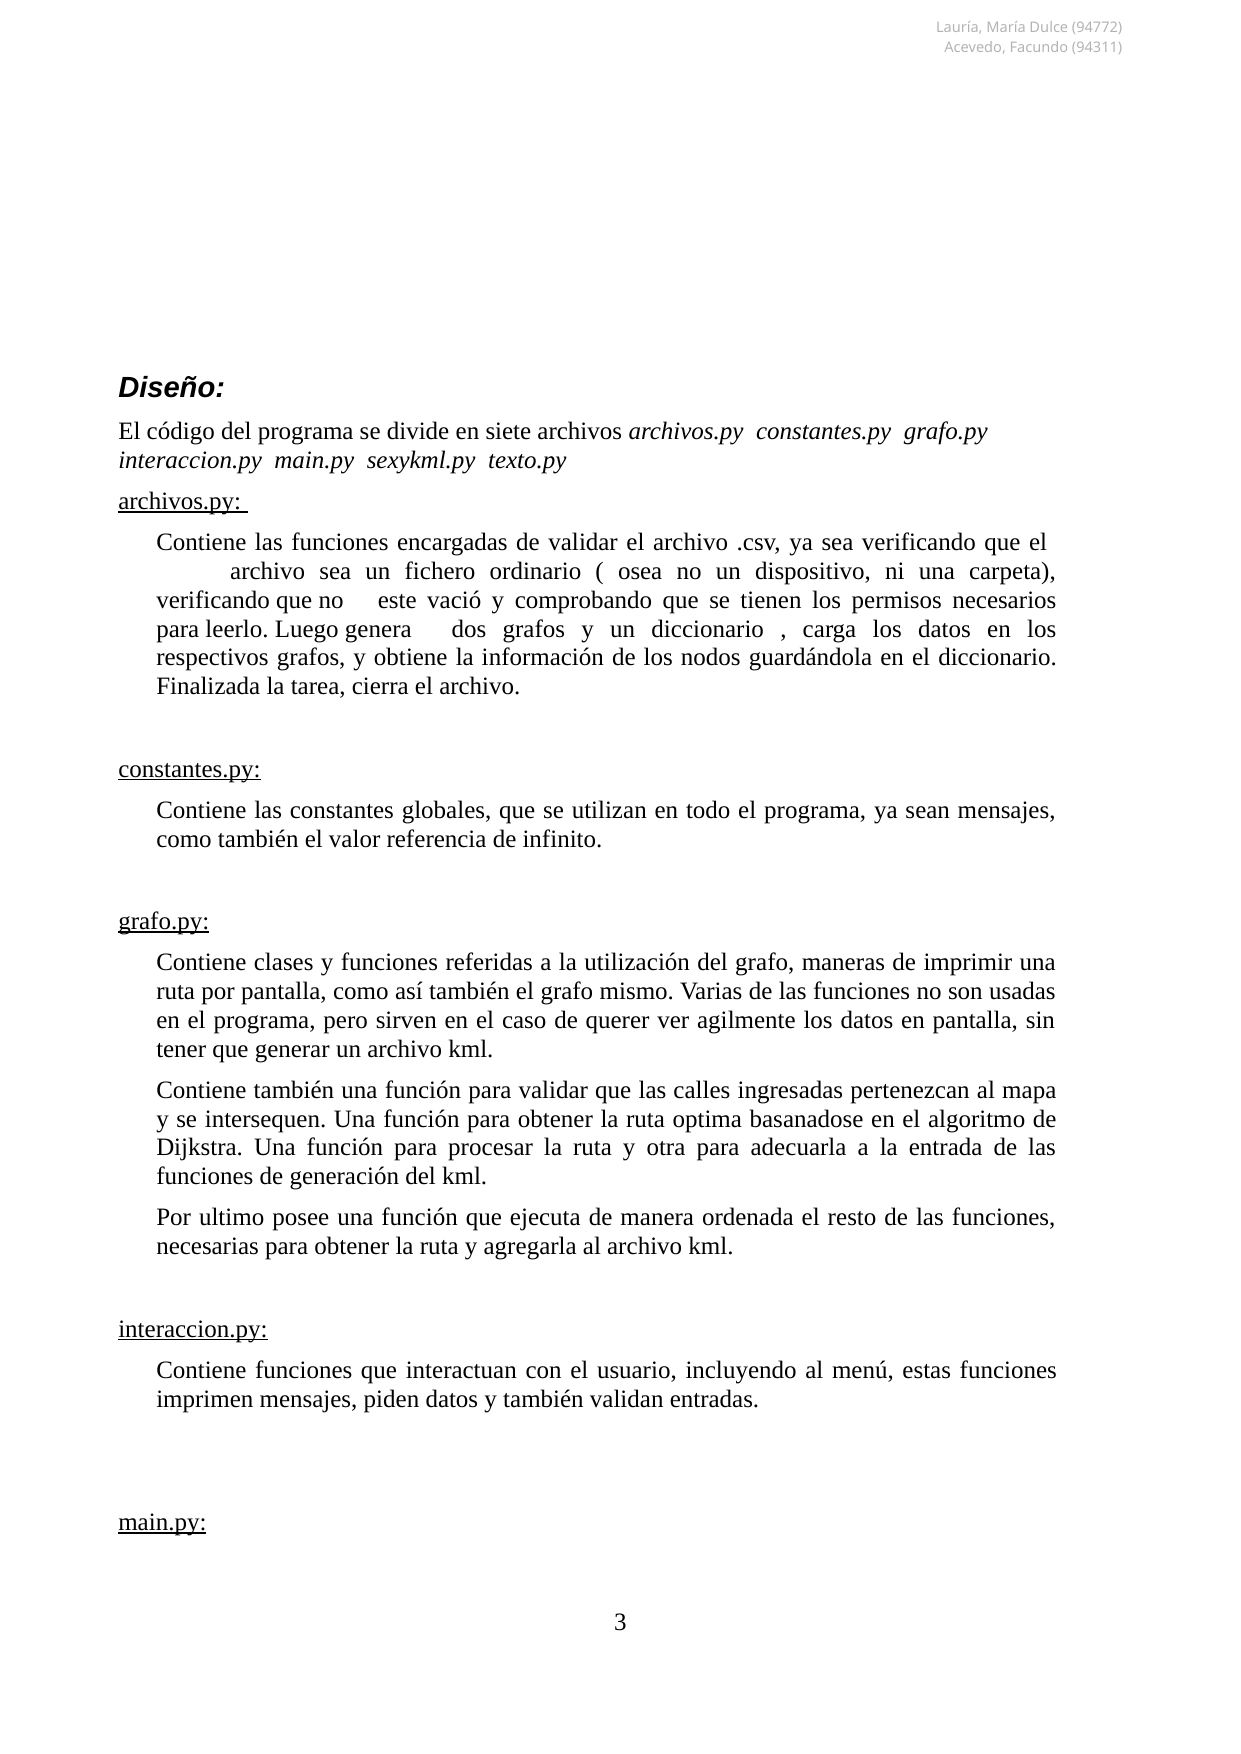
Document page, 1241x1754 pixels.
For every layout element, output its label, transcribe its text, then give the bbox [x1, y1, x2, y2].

text El código del programa se divide en siete archivos archivos.py constantes.py grafo.py interaccion.py main.py sexykml.py texto.py [118, 416, 1122, 474]
text Contiene las funciones encargadas de validar el archivo .csv, ya sea verificando que el archivo sea un fichero ordinario ( osea no un dispositivo, ni una carpeta), verificando que no este vació y comprobando que se tienen los permisos necesarios para leerlo. Luego genera dos grafos y un diccionario , carga los datos en los respectivos grafos, y obtiene la información de los nodos guardándola en el diccionario. Finalizada la tarea, cierra el archivo. [156, 527, 1057, 700]
subtitle Diseño: [118, 370, 1122, 404]
text interaccion.py: [118, 1314, 1122, 1342]
text archivos.py: [118, 486, 1122, 515]
text Contiene también una función para validar que las calles ingresadas pertenezcan al mapa y se intersequen. Una función para obtener la ruta optima basanadose en el algoritmo de Dijkstra. Una función para procesar la ruta y otra para adecuarla a la entrada de las funciones de generación del kml. [156, 1075, 1057, 1190]
text constantes.py: [118, 754, 1122, 782]
text Contiene las constantes globales, que se utilizan en todo el programa, ya sean mensajes, como también el valor referencia de infinito. [156, 795, 1057, 852]
text Por ultimo posee una función que ejecuta de manera ordenada el resto de las funciones, necesarias para obtener la ruta y agregarla al archivo kml. [156, 1202, 1057, 1260]
text Contiene clases y funciones referidas a la utilización del grafo, maneras de imprimir una ruta por pantalla, como así también el grafo mismo. Varias de las funciones no son usadas en el programa, pero sirven en el caso de querer ver agilmente los datos en pantalla, sin tener que generar un archivo kml. [156, 947, 1057, 1062]
text main.py: [118, 1507, 1122, 1536]
text grafo.py: [118, 906, 1122, 935]
text Contiene funciones que interactuan con el usuario, incluyendo al menú, estas funciones imprimen mensajes, piden datos y también validan entradas. [156, 1355, 1057, 1412]
